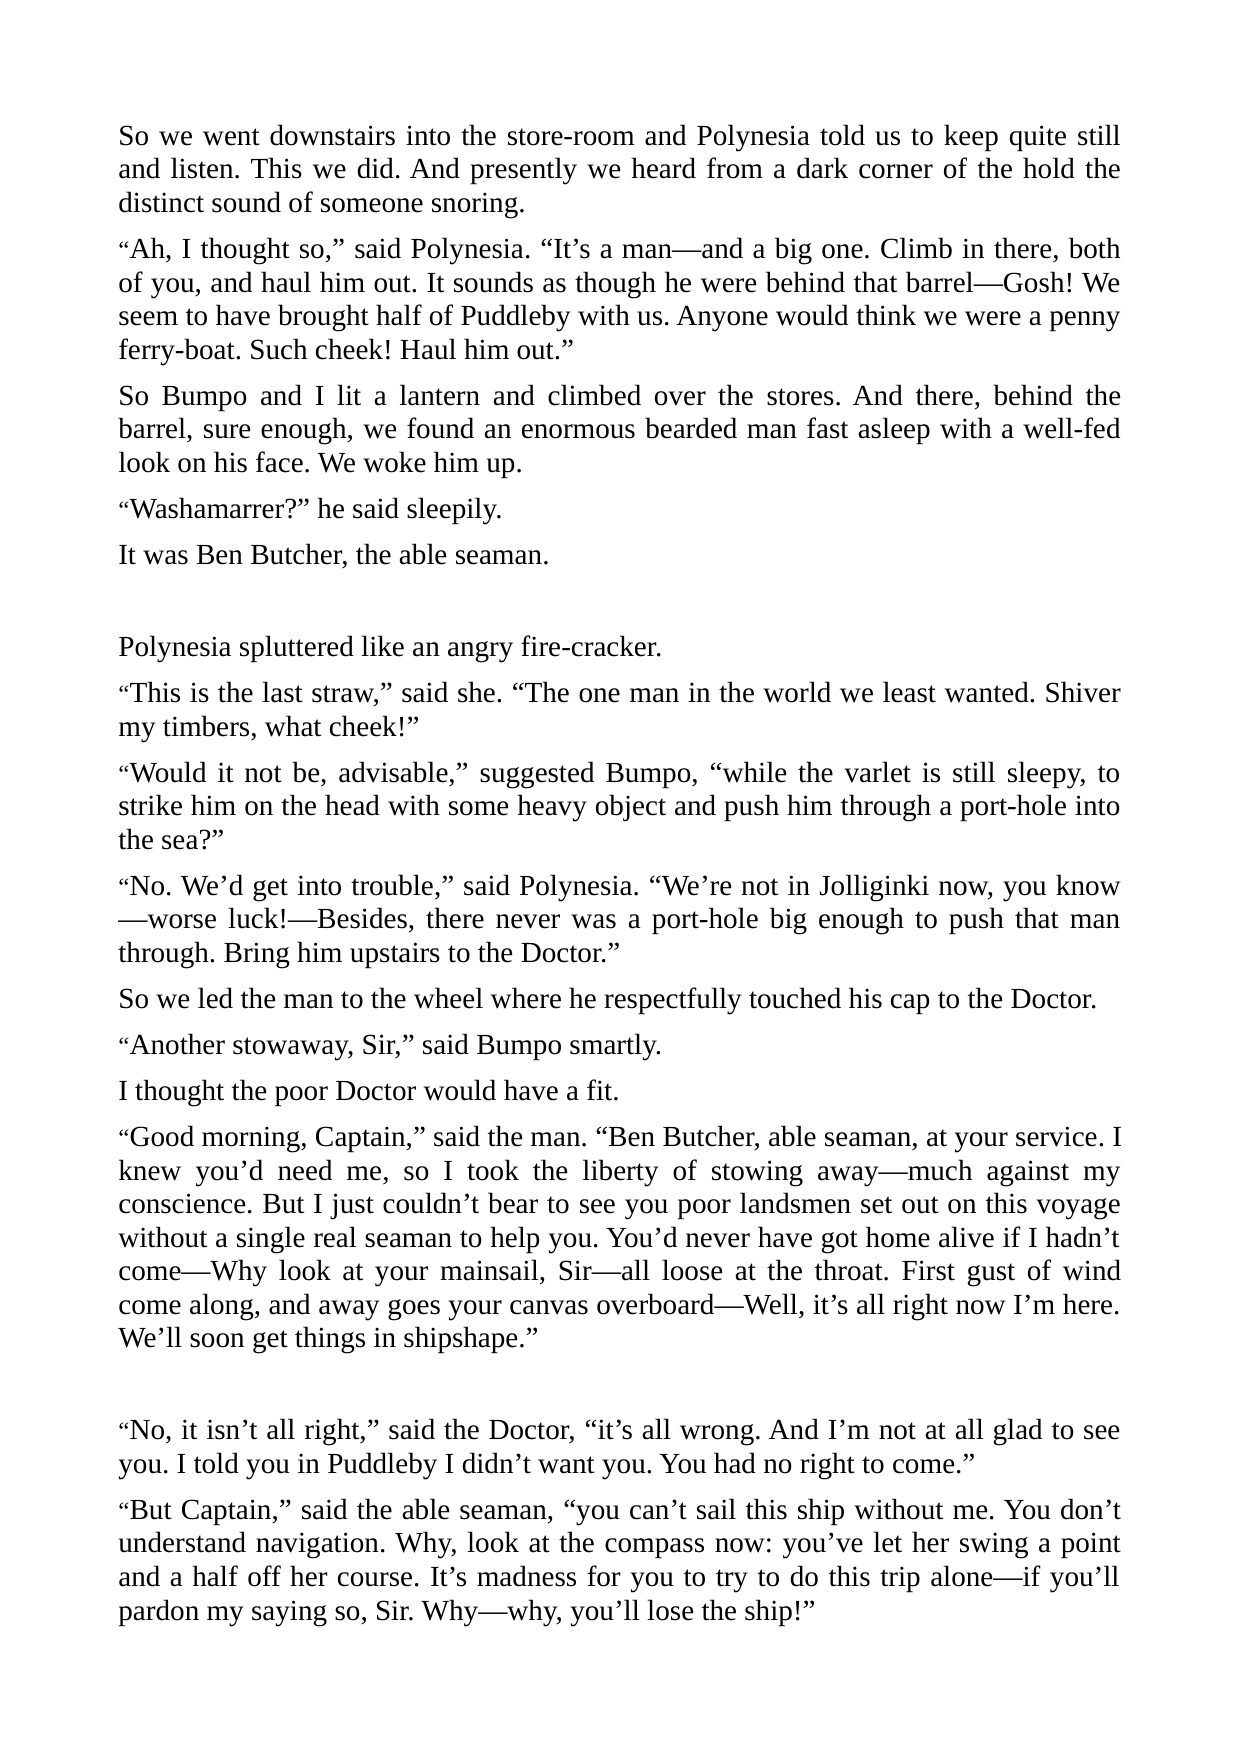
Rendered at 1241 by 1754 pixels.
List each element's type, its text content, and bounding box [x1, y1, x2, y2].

text “Would it not be, advisable,” suggested Bumpo, “while the varlet is still sleepy, to strike him on the head with some heavy object and push him through a port-hole into the sea?” [118, 755, 1122, 855]
text “Washamarrer?” he said sleepily. [118, 491, 1122, 524]
text So we went downstairs into the store-room and Polynesia told us to keep quite still and listen. This we did. And presently we heard from a dark corner of the hold the distinct sound of someone snoring. [118, 118, 1122, 219]
text So Bumpo and I lit a lantern and climbed over the stores. And there, behind the barrel, sure enough, we found an enormous bearded man fast asleep with a well-fed look on his face. We woke him up. [118, 378, 1122, 478]
text “Ah, I thought so,” said Polynesia. “It’s a man—and a big one. Climb in there, both of you, and haul him out. It sounds as though he were behind that barrel—Gosh! We seem to have brought half of Puddleby with us. Anyone would think we were a penny ferry-boat. Such cheek! Haul him out.” [118, 231, 1122, 365]
text “No, it isn’t all right,” said the Doctor, “it’s all wrong. And I’m not at all glad to see you. I told you in Puddleby I didn’t want you. You had no right to come.” [118, 1412, 1122, 1479]
text “This is the last straw,” said she. “The one man in the world we least wanted. Shiver my timbers, what cheek!” [118, 675, 1122, 742]
text So we led the man to the wheel where he respectfully touched his cap to the Doctor. [118, 981, 1122, 1014]
text “No. We’d get into trouble,” said Polynesia. “We’re not in Jolliginki now, you know—worse luck!—Besides, there never was a port-hole big enough to push that man through. Bring him upstairs to the Doctor.” [118, 868, 1122, 968]
text “But Captain,” said the able seaman, “you can’t sail this ship without me. You don’t understand navigation. Why, look at the compass now: you’ve let her swing a point and a half off her course. It’s madness for you to try to do this trip alone—if you’ll pardon my saying so, Sir. Why—why, you’ll lose the ship!” [118, 1492, 1122, 1626]
text It was Ben Butcher, the able seaman. [118, 537, 1122, 571]
text I thought the poor Doctor would have a fit. [118, 1073, 1122, 1107]
text Polynesia spluttered like an angry fire-cracker. [118, 629, 1122, 663]
text “Good morning, Captain,” said the man. “Ben Butcher, able seaman, at your service. I knew you’d need me, so I took the liberty of stowing away—much against my conscience. But I just couldn’t bear to see you poor landsmen set out on this voyage without a single real seaman to help you. You’d never have got home alive if I hadn’t come—Why look at your mainsail, Sir—all loose at the throat. First gust of wind come along, and away goes your canvas overboard—Well, it’s all right now I’m here. We’ll soon get things in shipshape.” [118, 1119, 1122, 1354]
text “Another stowaway, Sir,” said Bumpo smartly. [118, 1027, 1122, 1061]
